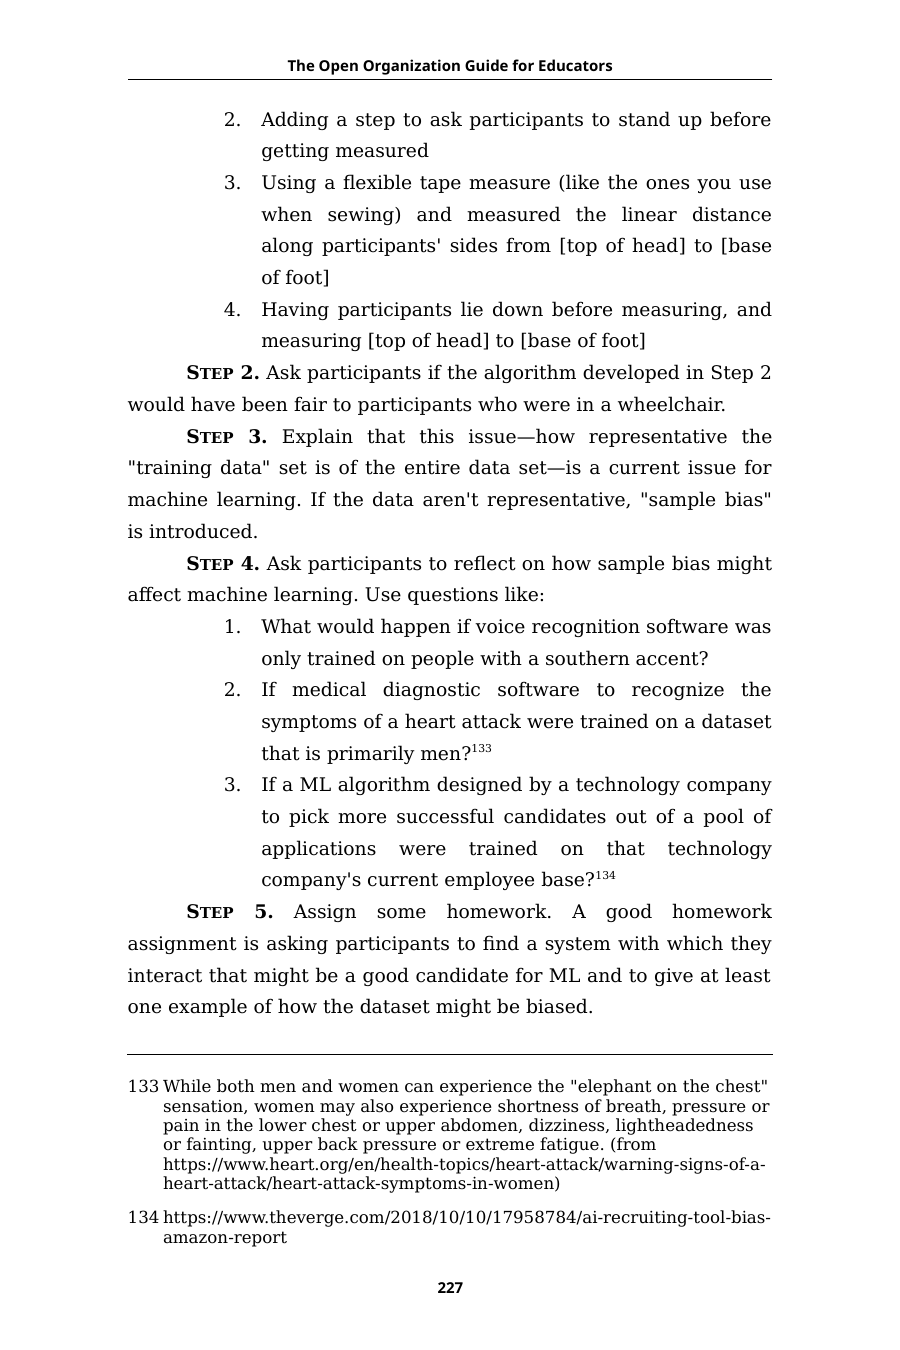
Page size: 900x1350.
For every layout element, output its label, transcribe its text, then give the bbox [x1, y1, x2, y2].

list Using a flexible tape measure (like the ones you use when sewing) and measured the linear distance along participants' sides from [top of head] to [base of foot] [223, 172, 772, 289]
list What would happen if voice recognition software was only trained on people with a southern accent? [223, 616, 772, 669]
list While both men and women can experience the "elephant on the chest" sensation, women may also experience shortness of breath, pressure or pain in the lower chest or upper abdomen, dizziness, lightheadedness or fainting, upper back pressure or extreme fatigue. (from https://www.heart.org/en/health-topics/heart-attack/warning-signs-of-a-heart-attack/heart-attack-symptoms-in-women) [127, 1077, 772, 1193]
list If medical diagnostic software to recognize the symptoms of a heart attack were trained on a dataset that is primarily men? [223, 679, 772, 764]
text Step 4. Ask participants to reflect on how sample bias might affect machine learning. Use questions like: [127, 552, 772, 606]
text Step 3. Explain that this issue—how representative the "training data" set is of the entire data set—is a current issue for machine learning. If the data aren't representative, "sample bias" is introduced. [127, 426, 772, 543]
text Step 5. Assign some homework. A good homework assignment is asking participants to find a system with which they interact that might be a good candidate for ML and to give at least one example of how the dataset might be biased. [127, 901, 772, 1018]
list Adding a step to ask participants to stand up before getting measured [223, 109, 772, 162]
text Step 2. Ask participants if the algorithm developed in Step 2 would have been fair to participants who were in a wheelchair. [127, 362, 772, 416]
list Having participants lie down before measuring, and measuring [top of head] to [base of foot] [223, 299, 772, 352]
list If a ML algorithm designed by a technology company to pick more successful candidates out of a pool of applications were trained on that technology company's current employee base? [223, 774, 772, 891]
list https://www.theverge.com/2018/10/10/17958784/ai-recruiting-tool-bias-amazon-report [127, 1208, 772, 1247]
